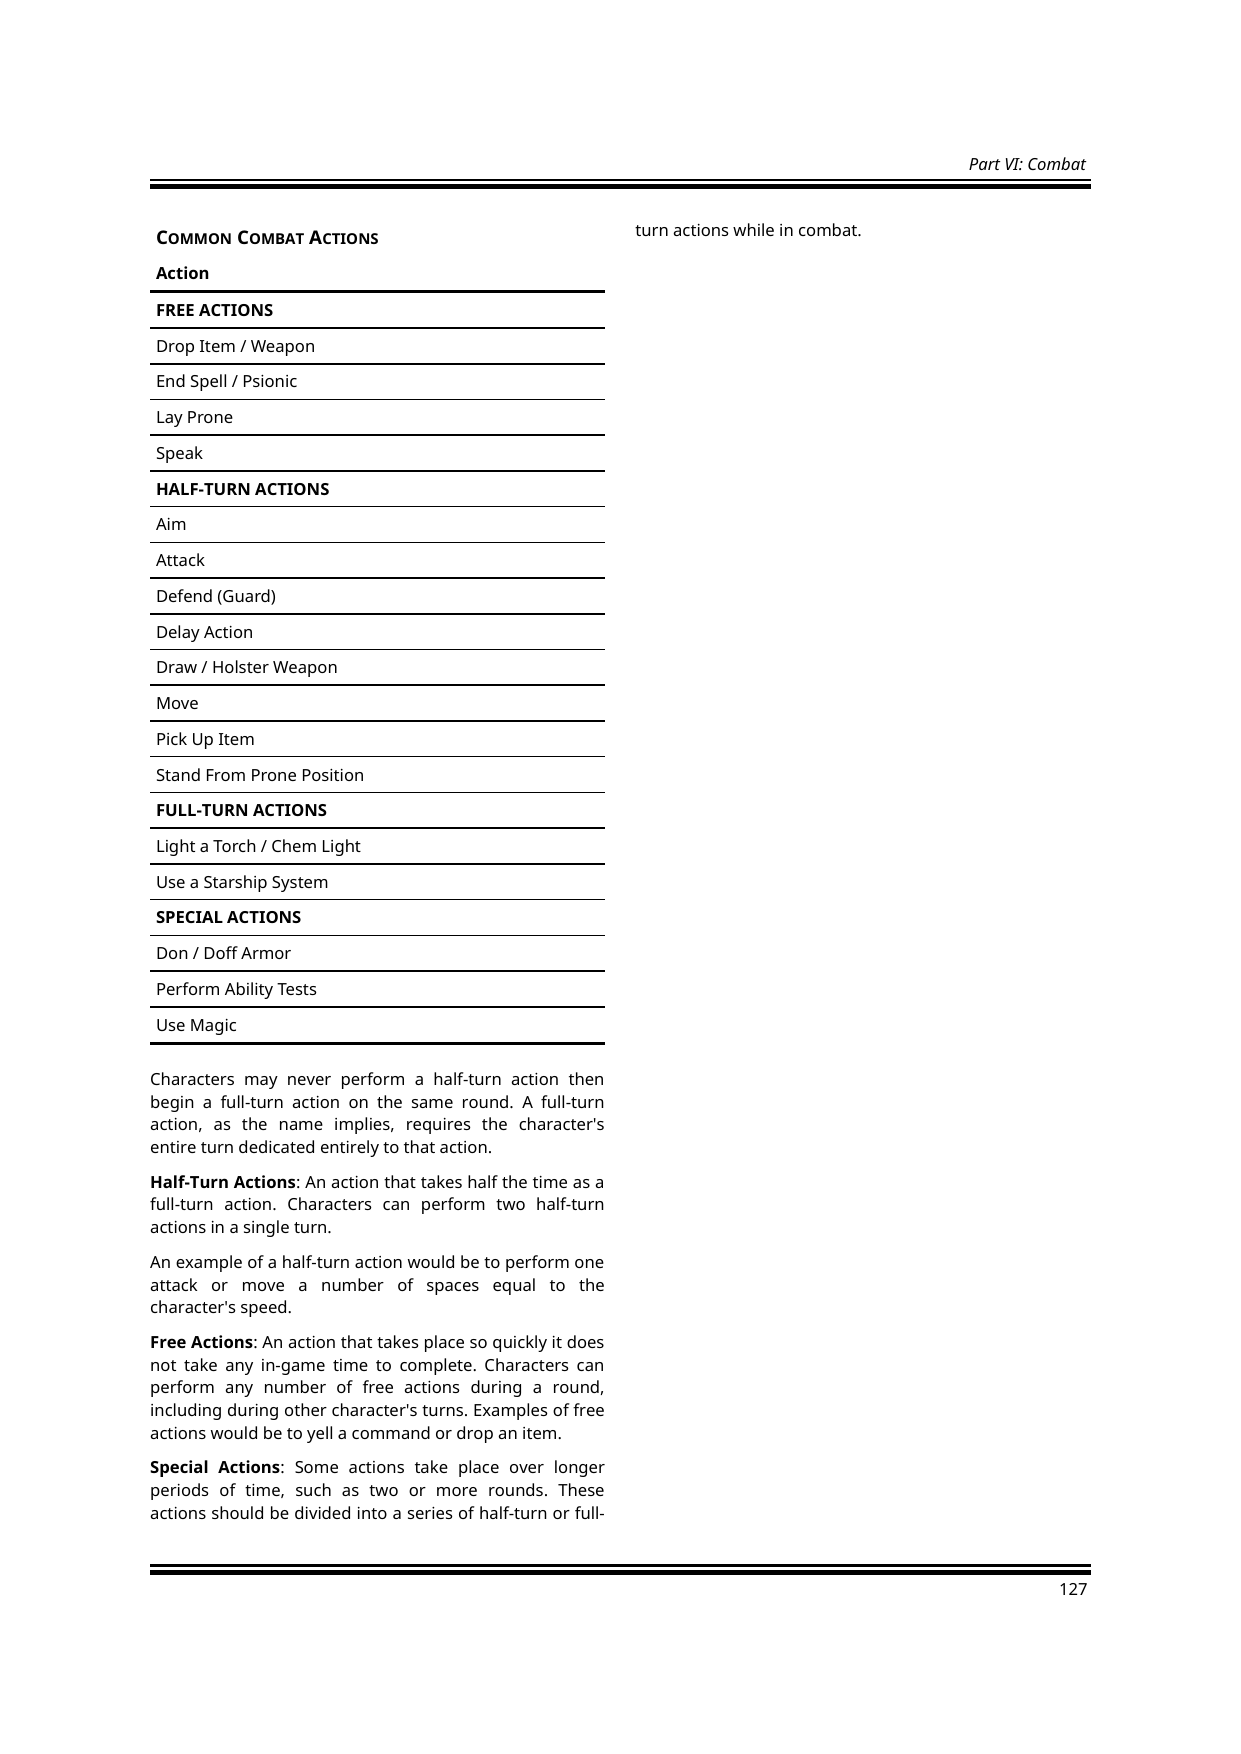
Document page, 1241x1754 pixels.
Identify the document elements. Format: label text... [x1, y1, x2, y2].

table_cell SPECIAL ACTIONS [150, 900, 605, 934]
table_cell Use a Starship System [150, 865, 605, 899]
table_cell Light a Torch / Chem Light [150, 829, 605, 863]
table_cell Perform Ability Tests [150, 972, 605, 1006]
table_cell Draw / Holster Weapon [150, 650, 605, 684]
table_cell FULL-TURN ACTIONS [150, 793, 605, 827]
text turn actions while in combat. [635, 219, 1091, 241]
table_cell Use Magic [150, 1008, 605, 1042]
table_cell FREE ACTIONS [150, 293, 605, 327]
text Characters may never perform a half-turn action then begin a full-turn action on the same round. A full-turn action, as the name implies, requires the character's entire turn dedicated entirely to that action. [150, 1045, 605, 1158]
table_cell Speak [150, 436, 605, 470]
text Half-Turn Actions: An action that takes half the time as a full-turn action. Characters can perform two half-turn actions in a single turn. [150, 1170, 605, 1238]
text Special Actions: Some actions take place over longer periods of time, such as two or more rounds. These actions should be divided into a series of half-turn or full- [150, 1456, 605, 1524]
table_cell Pick Up Item [150, 722, 605, 756]
table_cell HALF-TURN ACTIONS [150, 472, 605, 506]
text An example of a half-turn action would be to perform one attack or move a number of spaces equal to the character's speed. [150, 1250, 605, 1318]
table_header Common Combat Actions [150, 219, 605, 256]
text Free Actions: An action that takes place so quickly it does not take any in-game time to complete. Characters can perform any number of free actions during a round, including during other character's turns. Examples of free actions would be to yell a command or drop an item. [150, 1331, 605, 1444]
table_cell Lay Prone [150, 400, 605, 434]
table_cell Move [150, 686, 605, 720]
table_cell Action [150, 256, 605, 290]
table_cell End Spell / Psionic [150, 365, 605, 398]
table_cell Don / Doff Armor [150, 936, 605, 970]
table_cell Aim [150, 507, 605, 541]
table_cell Delay Action [150, 615, 605, 649]
table_cell Attack [150, 543, 605, 577]
table_cell Defend (Guard) [150, 579, 605, 613]
table_cell Stand From Prone Position [150, 757, 605, 792]
table_cell Drop Item / Weapon [150, 329, 605, 363]
